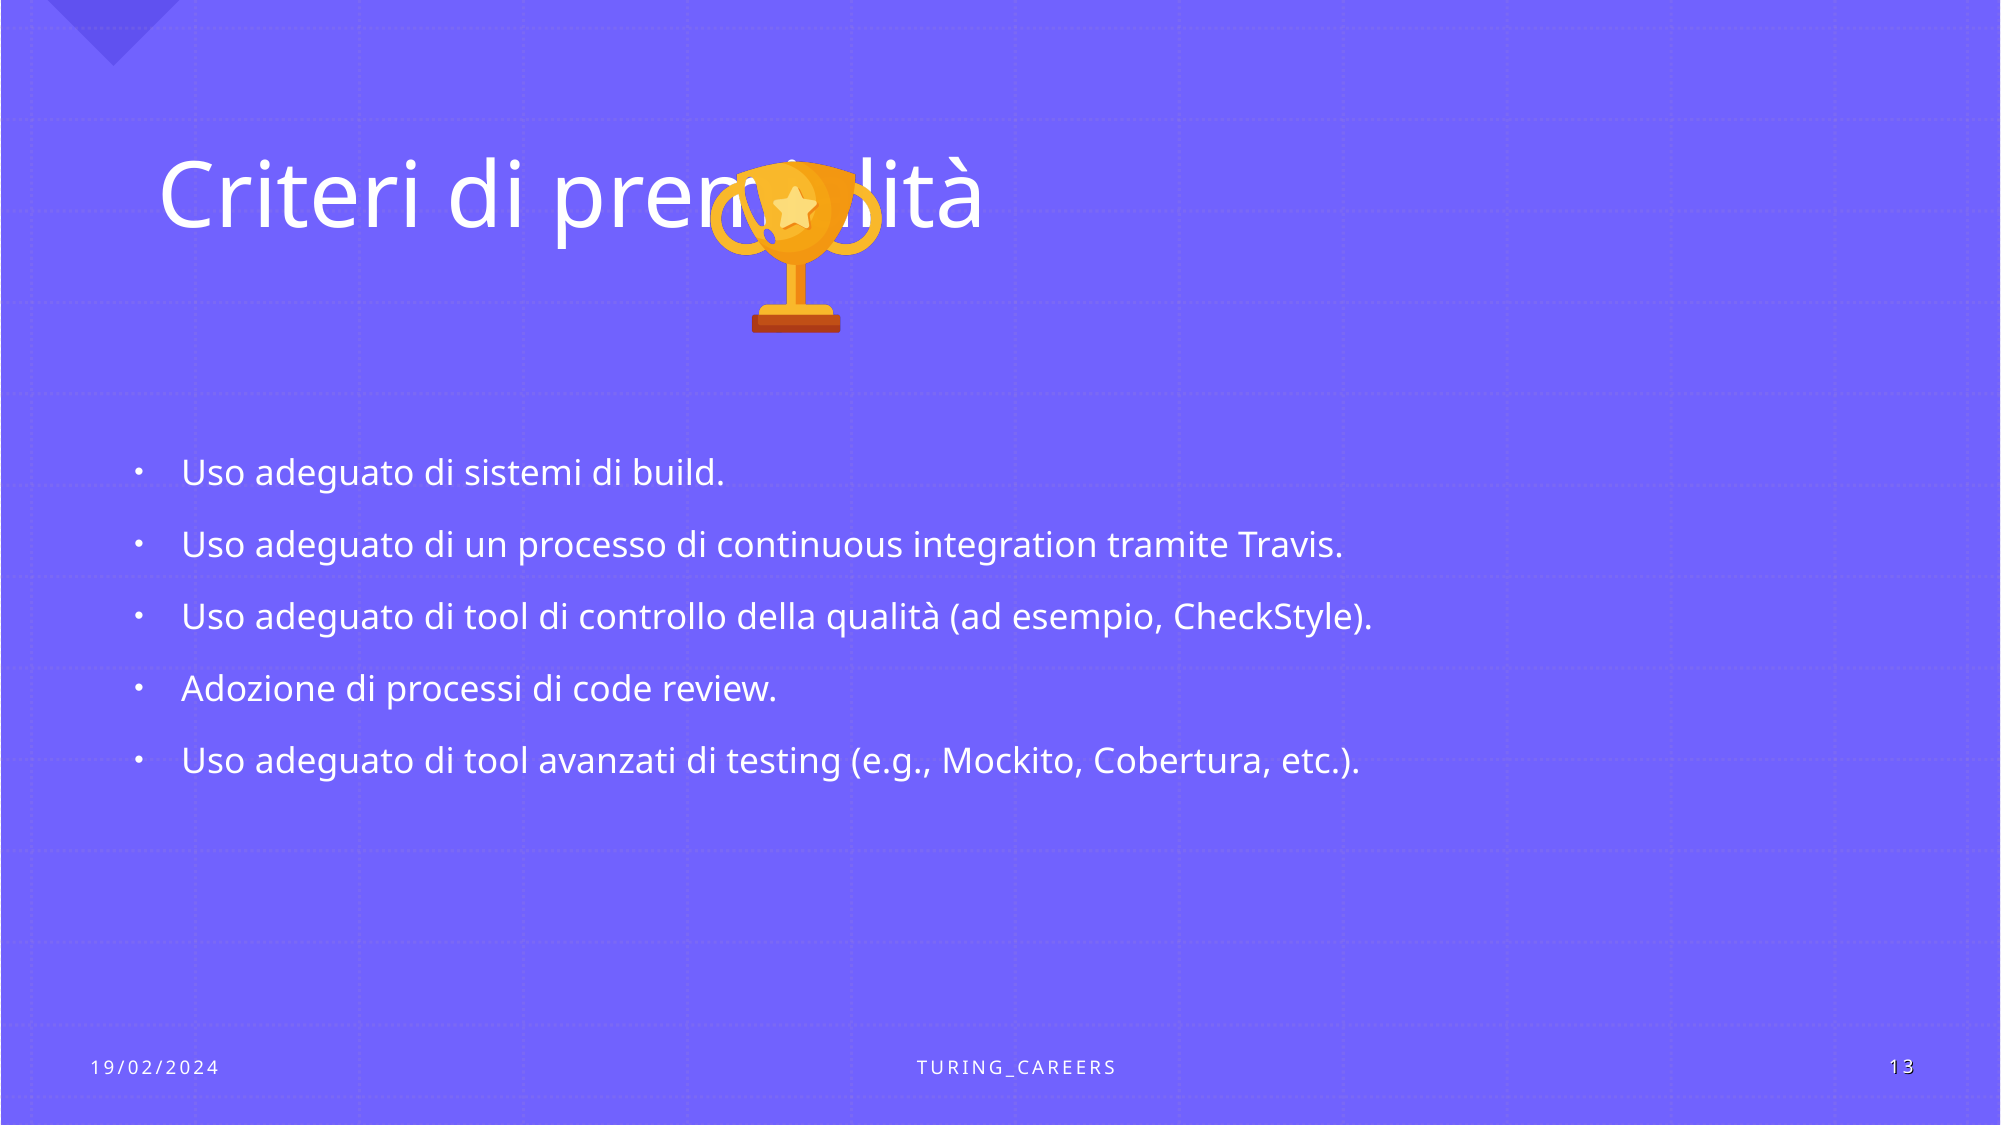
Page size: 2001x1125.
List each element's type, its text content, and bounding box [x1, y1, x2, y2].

picture [689, 140, 903, 355]
title Criteri di premialità [903, 140, 1016, 316]
text_box [1835, 1037, 1967, 1098]
title Criteri di premialità [142, 140, 689, 316]
subtitle Uso adeguato di sistemi di build. Uso adeguato di un processo di continuous integration tramite Travis. Uso adeguato di tool di controllo della qualità (ad esempio, CheckStyle). Adozione di processi di code review. Uso adeguato di tool avanzati di testing (e.g., Mockito, Cobertura, etc.). [119, 434, 1902, 842]
text_box TURING_CAREERS [689, 1036, 1343, 1097]
text_box 19/02/2024 [75, 1037, 496, 1098]
